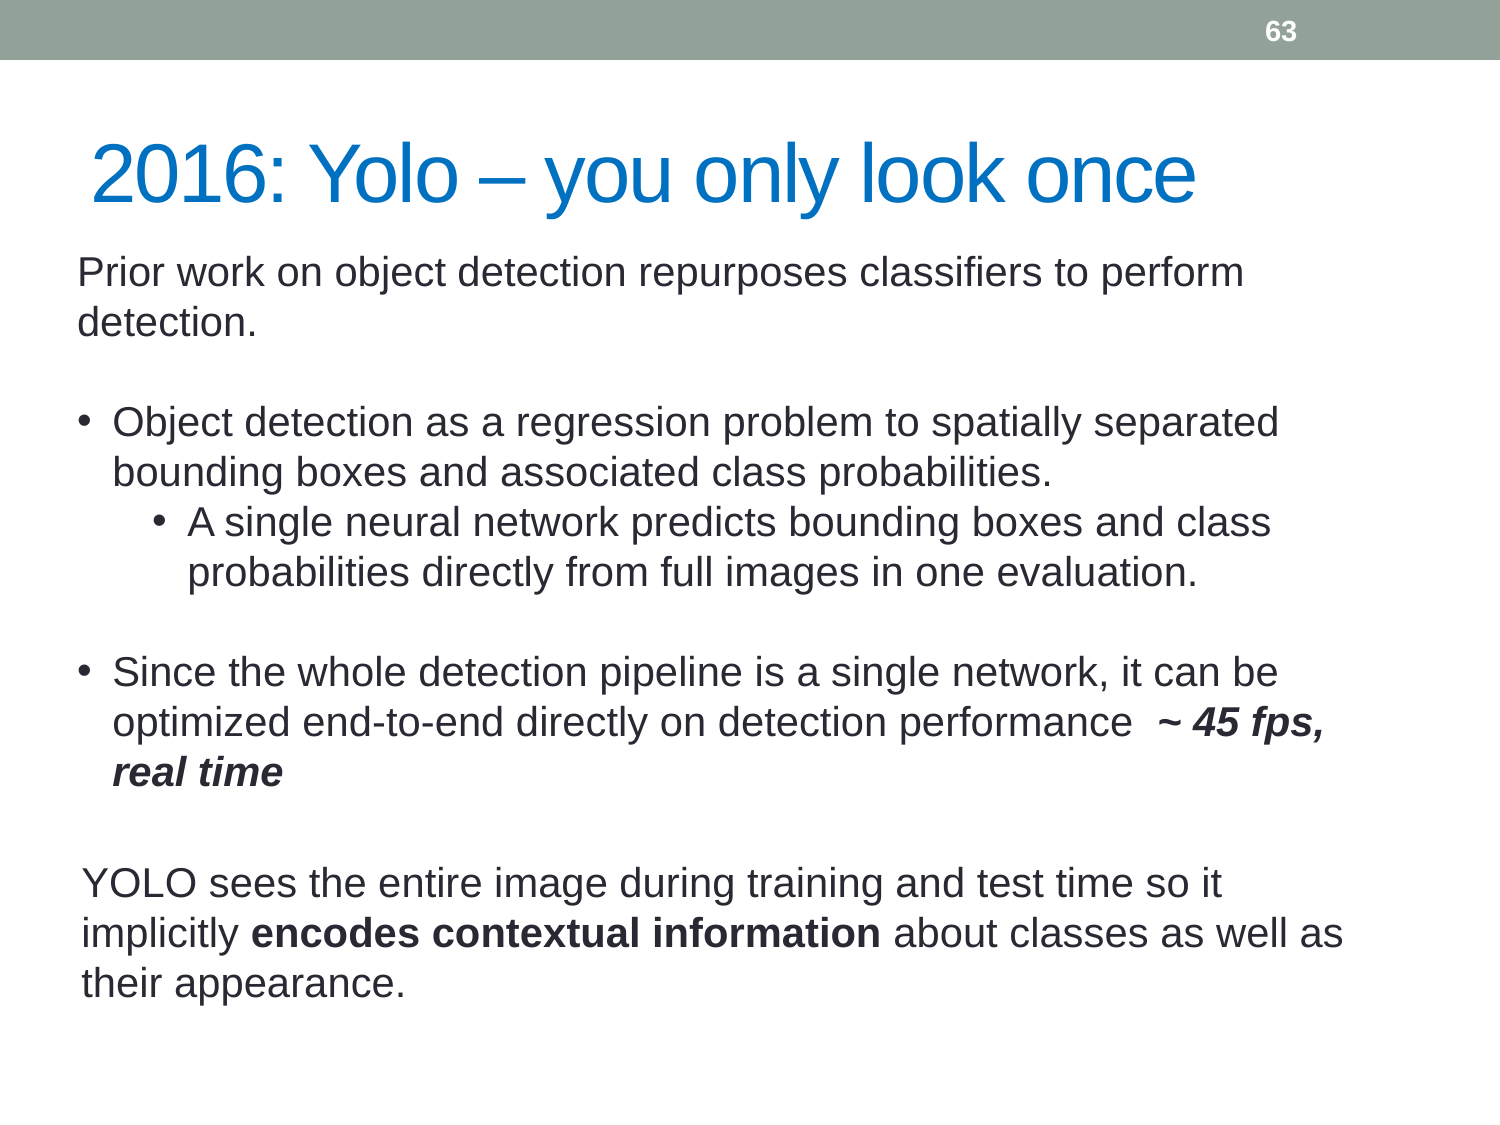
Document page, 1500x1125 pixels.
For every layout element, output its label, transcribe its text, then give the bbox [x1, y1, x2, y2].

title 2016: Yolo – you only look once [75, 87, 1425, 250]
text_box YOLO sees the entire image during training and test time so it implicitly encodes contextual information about classes as well as their appearance. [66, 848, 1392, 1014]
text_box Prior work on object detection repurposes classifiers to perform detection. Object detection as a regression problem to spatially separated bounding boxes and associated class probabilities. A single neural network predicts bounding boxes and class probabilities directly from full images in one evaluation. Since the whole detection pipeline is a single network, it can be optimized end-to-end directly on detection performance ~ 45 fps, real time [62, 237, 1373, 803]
slide_number [1250, 3, 1425, 57]
